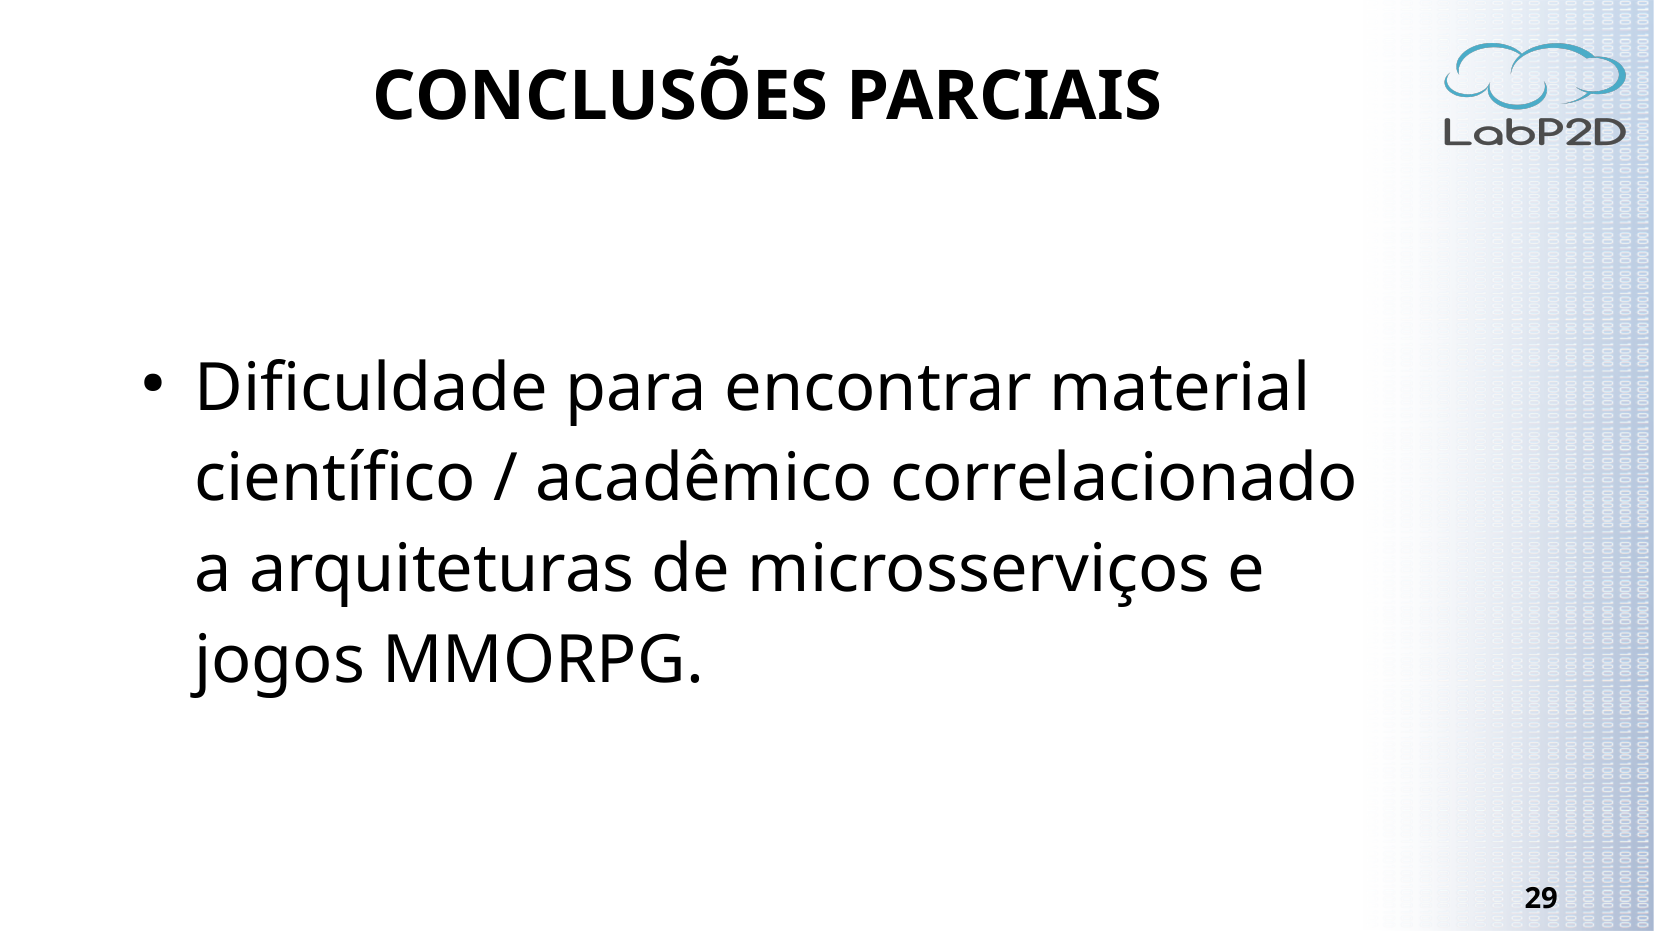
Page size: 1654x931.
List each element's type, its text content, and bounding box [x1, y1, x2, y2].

list Dificuldade para encontrar material científico / acadêmico correlacionado a arquiteturas de microsserviços e jogos MMORPG. [123, 203, 1406, 837]
title CONCLUSÕES PARCIAIS [82, 14, 1453, 171]
picture [1360, 1, 1654, 930]
